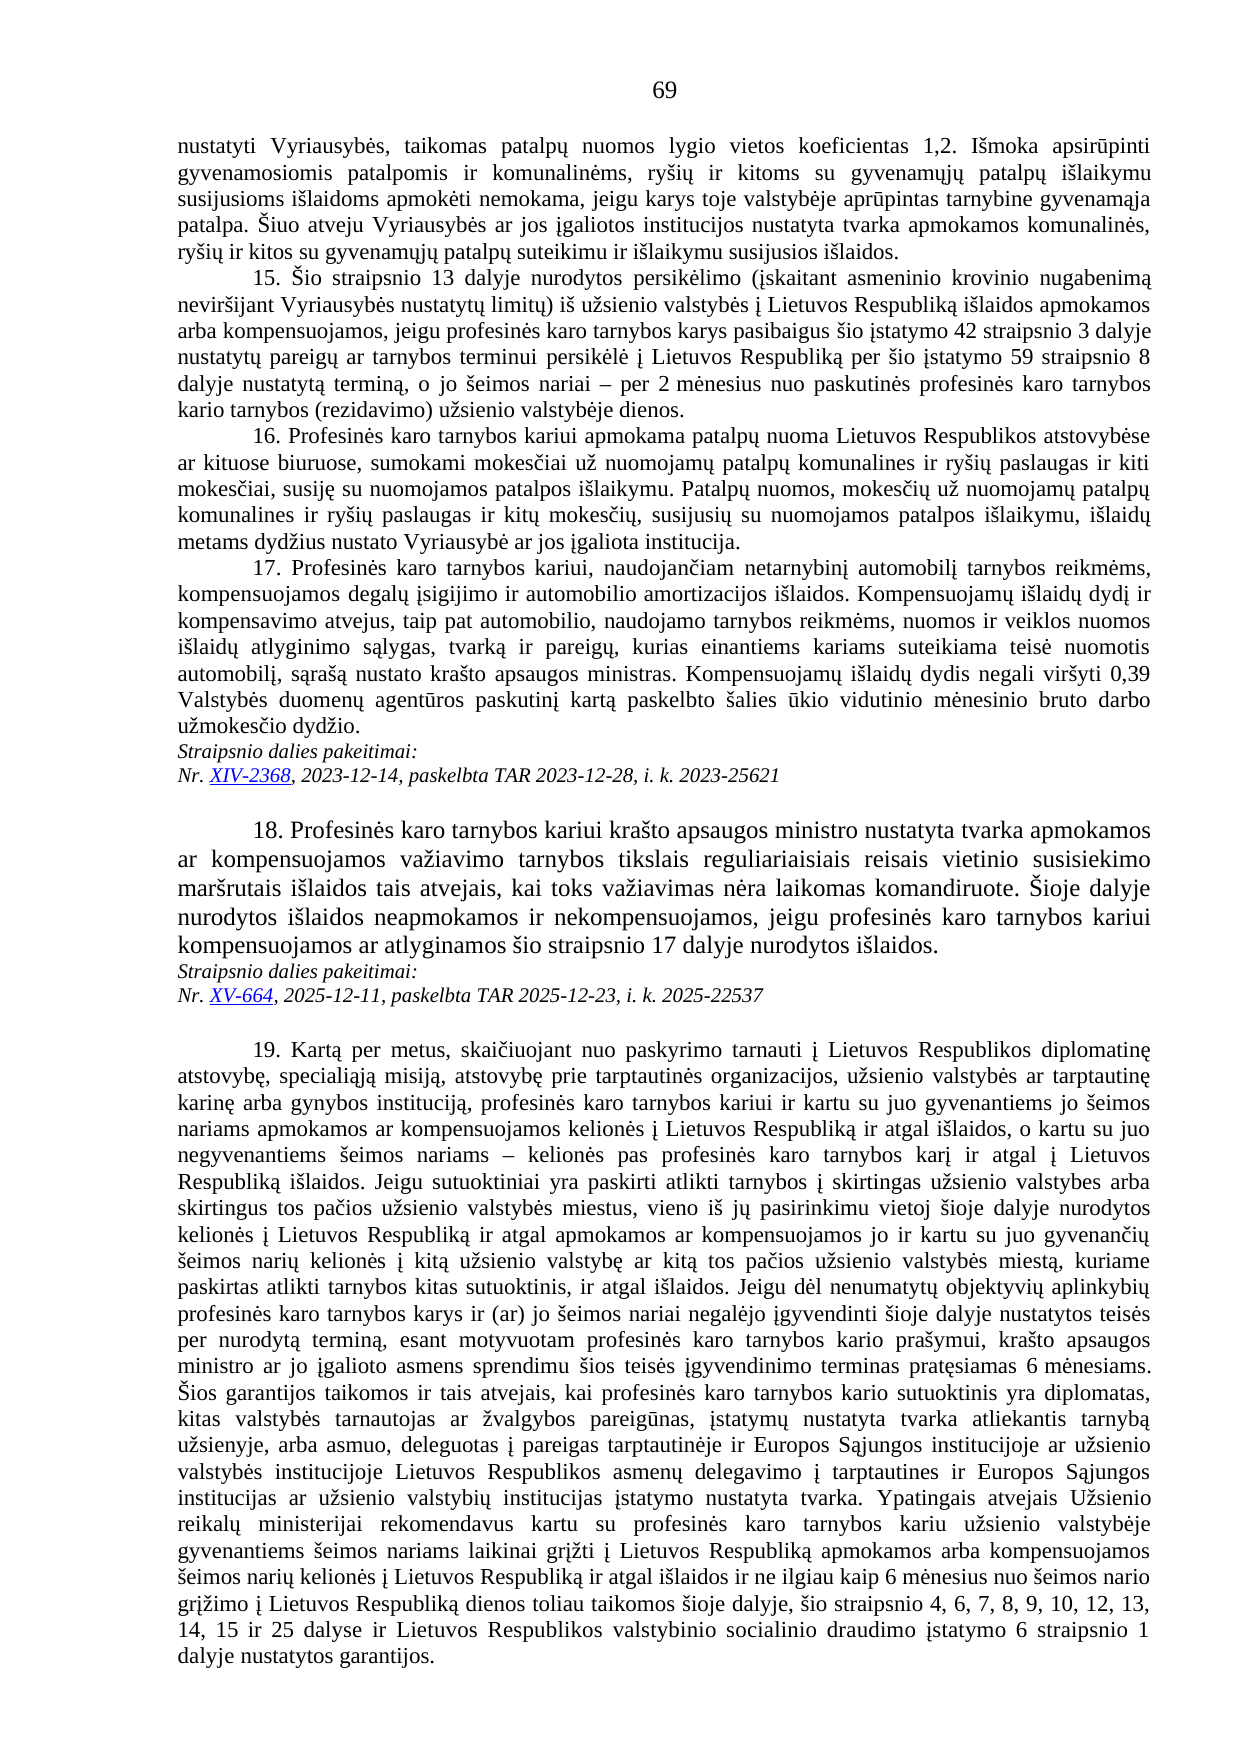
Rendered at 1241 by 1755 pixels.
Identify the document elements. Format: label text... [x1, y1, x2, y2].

text Nr. XIV-2368, 2023-12-14, paskelbta TAR 2023-12-28, i. k. 2023-25621 [177, 763, 1152, 787]
text Straipsnio dalies pakeitimai: [177, 959, 1152, 983]
text Nr. XV-664, 2025-12-11, paskelbta TAR 2025-12-23, i. k. 2025-22537 [177, 983, 1152, 1007]
text 15. Šio straipsnio 13 dalyje nurodytos persikėlimo (įskaitant asmeninio krovinio nugabenimą neviršijant Vyriausybės nustatytų limitų) iš užsienio valstybės į Lietuvos Respubliką išlaidos apmokamos arba kompensuojamos, jeigu profesinės karo tarnybos karys pasibaigus šio įstatymo 42 straipsnio 3 dalyje nustatytų pareigų ar tarnybos terminui persikėlė į Lietuvos Respubliką per šio įstatymo 59 straipsnio 8 dalyje nustatytą terminą, o jo šeimos nariai – per 2 mėnesius nuo paskutinės profesinės karo tarnybos kario tarnybos (rezidavimo) užsienio valstybėje dienos. [177, 264, 1152, 422]
text 18. Profesinės karo tarnybos kariui krašto apsaugos ministro nustatyta tvarka apmokamos ar kompensuojamos važiavimo tarnybos tikslais reguliariaisiais reisais vietinio susisiekimo maršrutais išlaidos tais atvejais, kai toks važiavimas nėra laikomas komandiruote. Šioje dalyje nurodytos išlaidos neapmokamos ir nekompensuojamos, jeigu profesinės karo tarnybos kariui kompensuojamos ar atlyginamos šio straipsnio 17 dalyje nurodytos išlaidos. [177, 816, 1152, 959]
text Straipsnio dalies pakeitimai: [177, 739, 1152, 763]
text 19. Kartą per metus, skaičiuojant nuo paskyrimo tarnauti į Lietuvos Respublikos diplomatinę atstovybę, specialiąją misiją, atstovybę prie tarptautinės organizacijos, užsienio valstybės ar tarptautinę karinę arba gynybos instituciją, profesinės karo tarnybos kariui ir kartu su juo gyvenantiems jo šeimos nariams apmokamos ar kompensuojamos kelionės į Lietuvos Respubliką ir atgal išlaidos, o kartu su juo negyvenantiems šeimos nariams – kelionės pas profesinės karo tarnybos karį ir atgal į Lietuvos Respubliką išlaidos. Jeigu sutuoktiniai yra paskirti atlikti tarnybos į skirtingas užsienio valstybes arba skirtingus tos pačios užsienio valstybės miestus, vieno iš jų pasirinkimu vietoj šioje dalyje nurodytos kelionės į Lietuvos Respubliką ir atgal apmokamos ar kompensuojamos jo ir kartu su juo gyvenančių šeimos narių kelionės į kitą užsienio valstybę ar kitą tos pačios užsienio valstybės miestą, kuriame paskirtas atlikti tarnybos kitas sutuoktinis, ir atgal išlaidos. Jeigu dėl nenumatytų objektyvių aplinkybių profesinės karo tarnybos karys ir (ar) jo šeimos nariai negalėjo įgyvendinti šioje dalyje nustatytos teisės per nurodytą terminą, esant motyvuotam profesinės karo tarnybos kario prašymui, krašto apsaugos ministro ar jo įgalioto asmens sprendimu šios teisės įgyvendinimo terminas pratęsiamas 6 mėnesiams. Šios garantijos taikomos ir tais atvejais, kai profesinės karo tarnybos kario sutuoktinis yra diplomatas, kitas valstybės tarnautojas ar žvalgybos pareigūnas, įstatymų nustatyta tvarka atliekantis tarnybą užsienyje, arba asmuo, deleguotas į pareigas tarptautinėje ir Europos Sąjungos institucijoje ar užsienio valstybės institucijoje Lietuvos Respublikos asmenų delegavimo į tarptautines ir Europos Sąjungos institucijas ar užsienio valstybių institucijas įstatymo nustatyta tvarka. Ypatingais atvejais Užsienio reikalų ministerijai rekomendavus kartu su profesinės karo tarnybos kariu užsienio valstybėje gyvenantiems šeimos nariams laikinai grįžti į Lietuvos Respubliką apmokamos arba kompensuojamos šeimos narių kelionės į Lietuvos Respubliką ir atgal išlaidos ir ne ilgiau kaip 6 mėnesius nuo šeimos nario grįžimo į Lietuvos Respubliką dienos toliau taikomos šioje dalyje, šio straipsnio 4, 6, 7, 8, 9, 10, 12, 13, 14, 15 ir 25 dalyse ir Lietuvos Respublikos valstybinio socialinio draudimo įstatymo 6 straipsnio 1 dalyje nustatytos garantijos. [177, 1036, 1152, 1669]
text 16. Profesinės karo tarnybos kariui apmokama patalpų nuoma Lietuvos Respublikos atstovybėse ar kituose biuruose, sumokami mokesčiai už nuomojamų patalpų komunalines ir ryšių paslaugas ir kiti mokesčiai, susiję su nuomojamos patalpos išlaikymu. Patalpų nuomos, mokesčių už nuomojamų patalpų komunalines ir ryšių paslaugas ir kitų mokesčių, susijusių su nuomojamos patalpos išlaikymu, išlaidų metams dydžius nustato Vyriausybė ar jos įgaliota institucija. [177, 422, 1152, 554]
text nustatyti Vyriausybės, taikomas patalpų nuomos lygio vietos koeficientas 1,2. Išmoka apsirūpinti gyvenamosiomis patalpomis ir komunalinėms, ryšių ir kitoms su gyvenamųjų patalpų išlaikymu susijusioms išlaidoms apmokėti nemokama, jeigu karys toje valstybėje aprūpintas tarnybine gyvenamąja patalpa. Šiuo atveju Vyriausybės ar jos įgaliotos institucijos nustatyta tvarka apmokamos komunalinės, ryšių ir kitos su gyvenamųjų patalpų suteikimu ir išlaikymu susijusios išlaidos. [177, 132, 1152, 264]
text 17. Profesinės karo tarnybos kariui, naudojančiam netarnybinį automobilį tarnybos reikmėms, kompensuojamos degalų įsigijimo ir automobilio amortizacijos išlaidos. Kompensuojamų išlaidų dydį ir kompensavimo atvejus, taip pat automobilio, naudojamo tarnybos reikmėms, nuomos ir veiklos nuomos išlaidų atlyginimo sąlygas, tvarką ir pareigų, kurias einantiems kariams suteikiama teisė nuomotis automobilį, sąrašą nustato krašto apsaugos ministras. Kompensuojamų išlaidų dydis negali viršyti 0,39 Valstybės duomenų agentūros paskutinį kartą paskelbto šalies ūkio vidutinio mėnesinio bruto darbo užmokesčio dydžio. [177, 554, 1152, 739]
